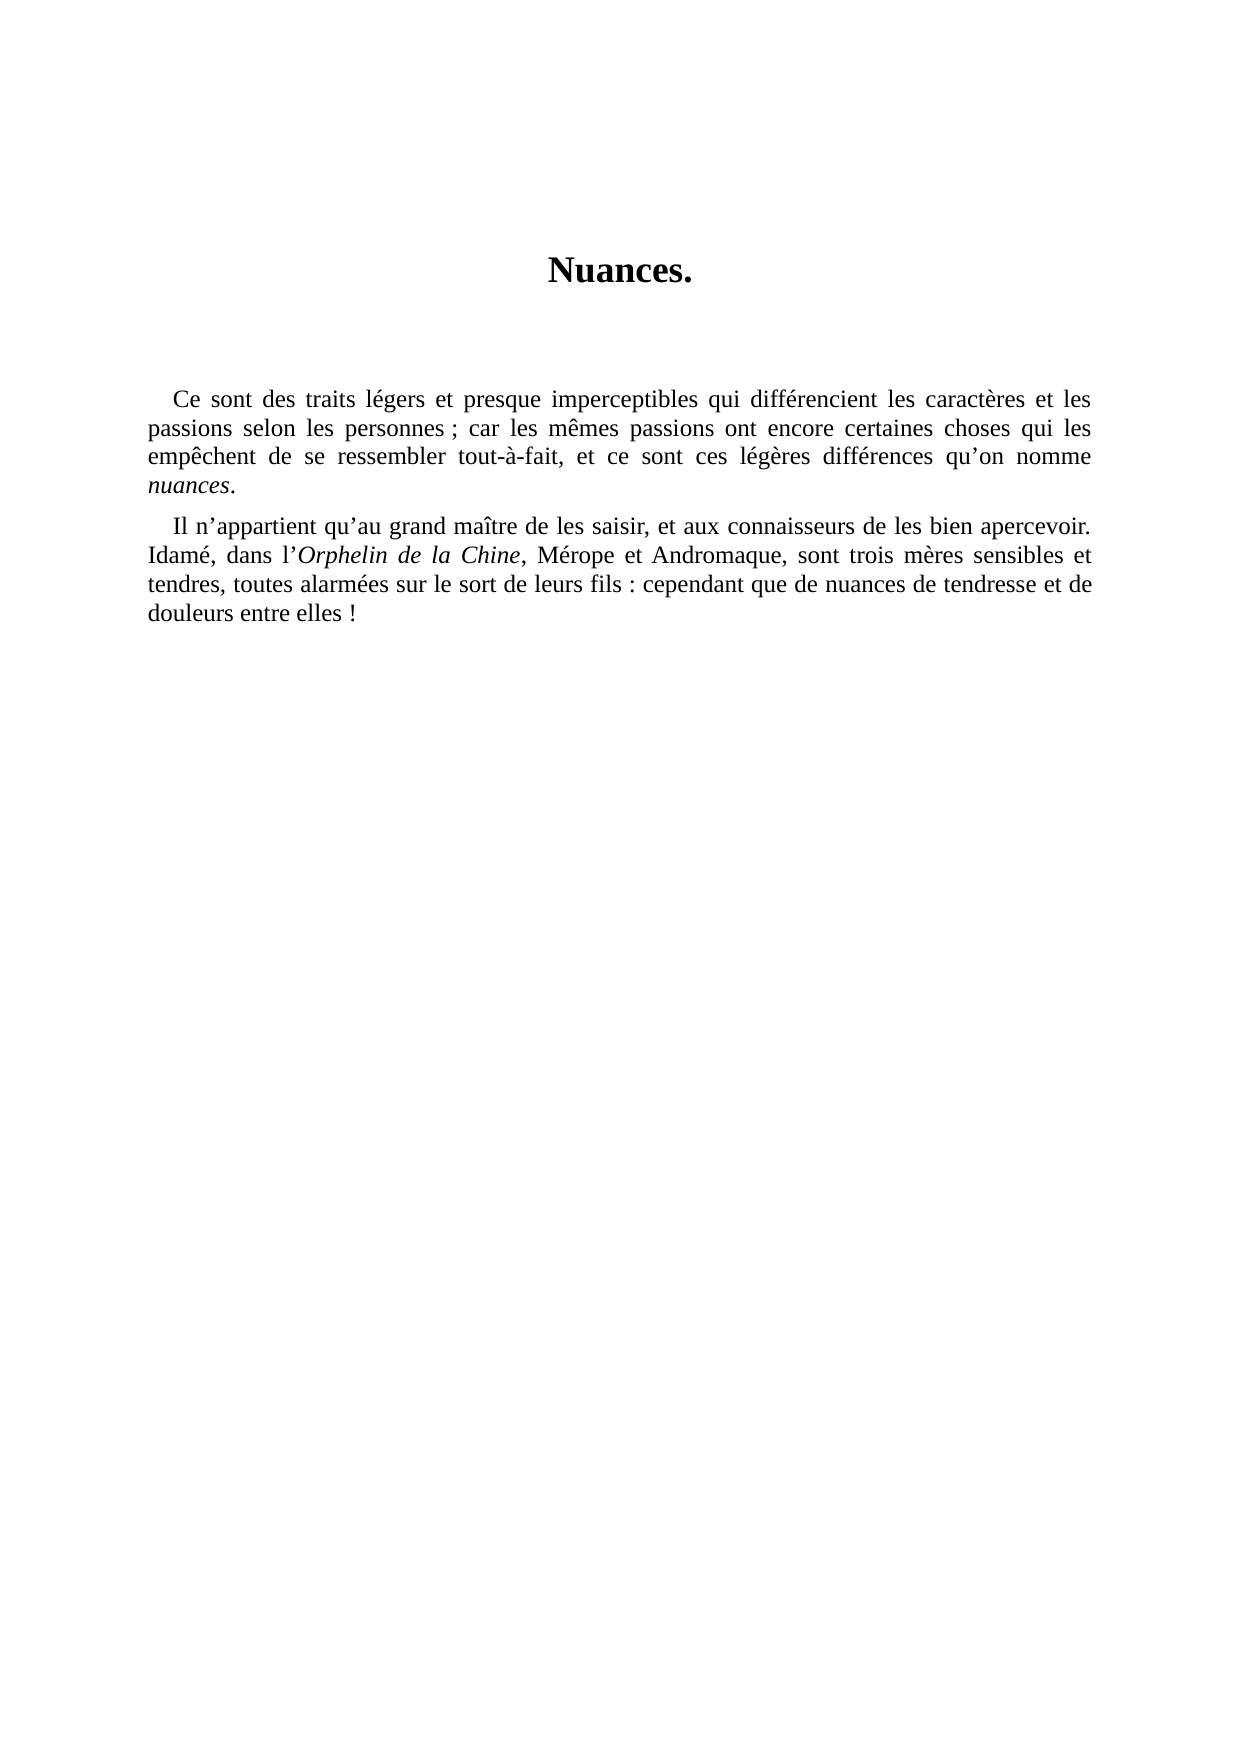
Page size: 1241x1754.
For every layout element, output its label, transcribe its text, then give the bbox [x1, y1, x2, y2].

subtitle Nuances. [148, 248, 1093, 291]
text Il n’appartient qu’au grand maître de les saisir, et aux connaisseurs de les bien apercevoir. Idamé, dans l’Orphelin de la Chine, Mérope et Andromaque, sont trois mères sensibles et tendres, toutes alarmées sur le sort de leurs fils : cependant que de nuances de tendresse et de douleurs entre elles ! [148, 511, 1093, 626]
text Ce sont des traits légers et presque imperceptibles qui différencient les caractères et les passions selon les personnes ; car les mêmes passions ont encore certaines choses qui les empêchent de se ressembler tout-à-fait, et ce sont ces légères différences qu’on nomme nuances. [148, 384, 1093, 499]
